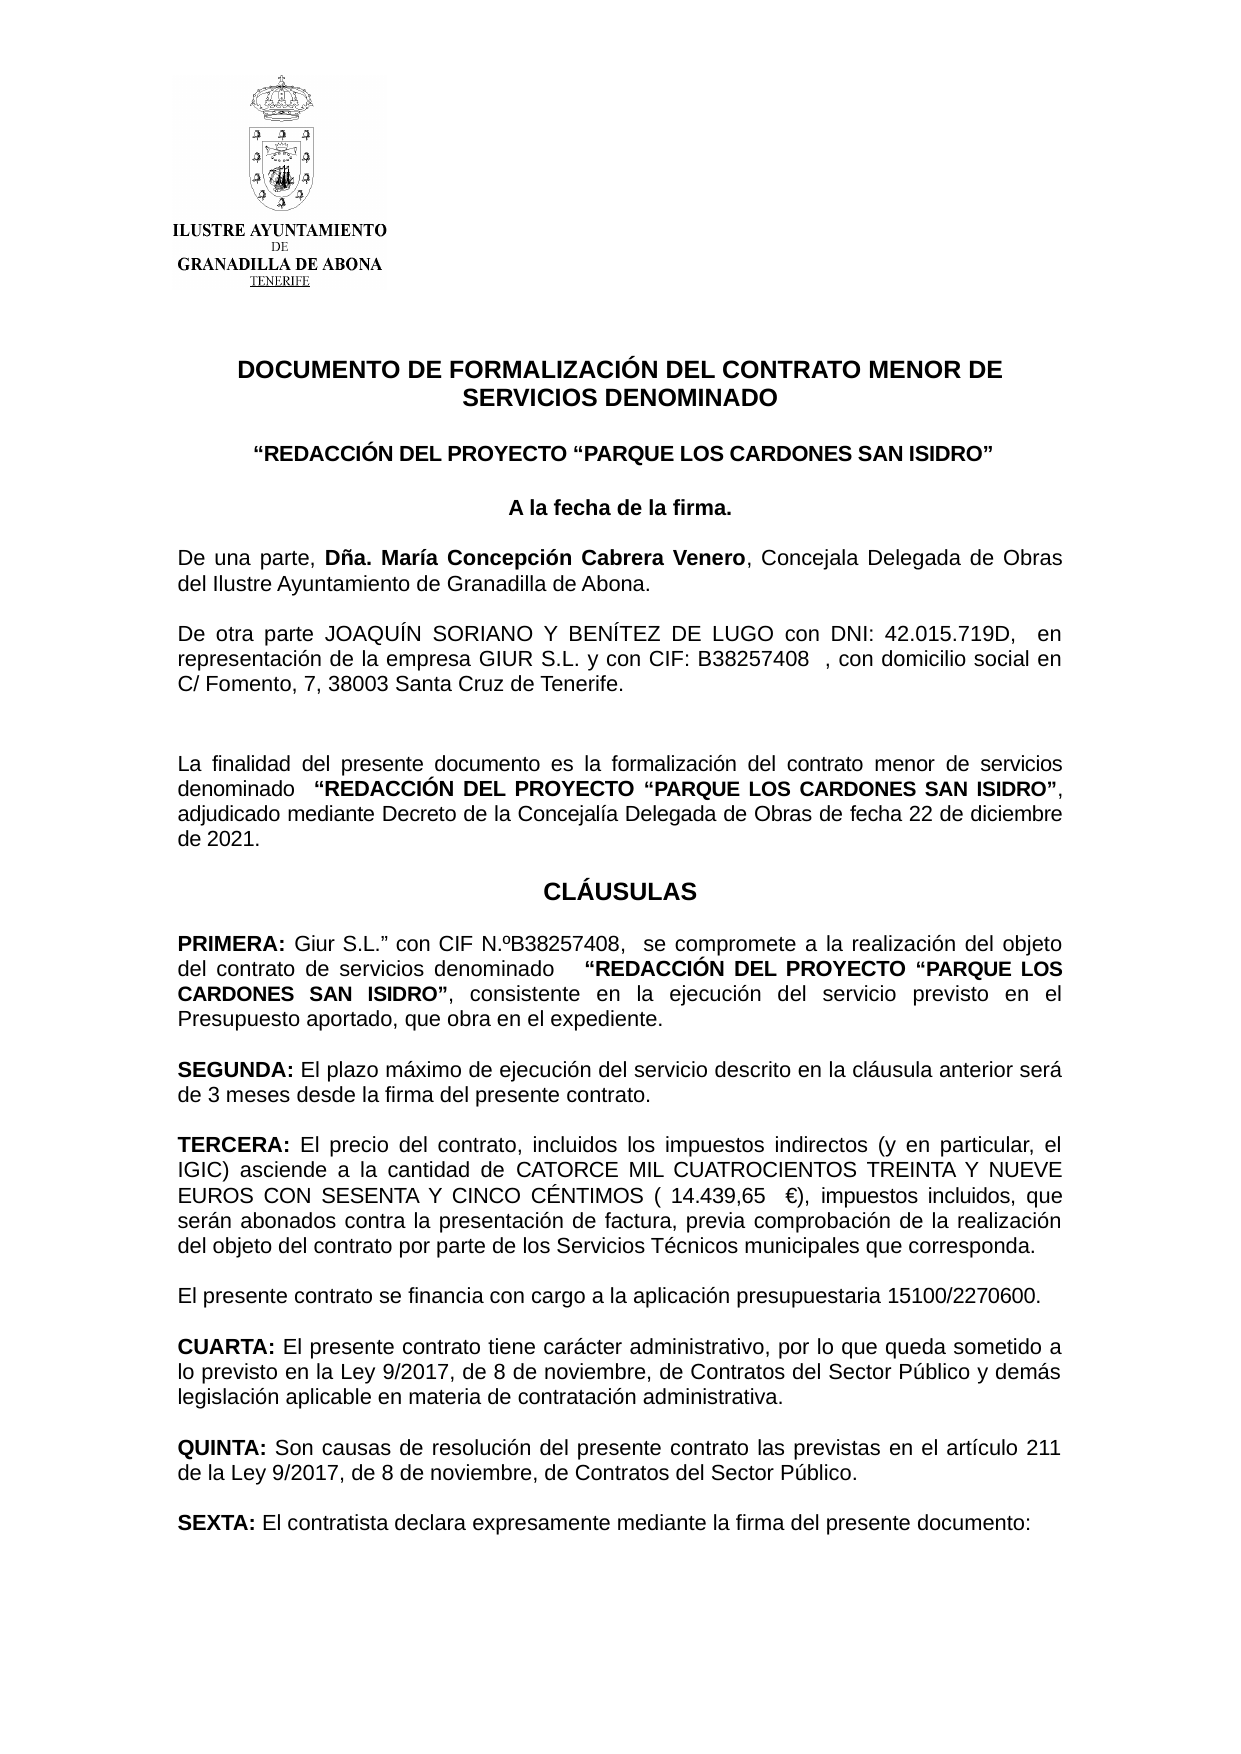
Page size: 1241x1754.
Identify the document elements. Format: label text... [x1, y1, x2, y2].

text La finalidad del presente documento es la formalización del contrato menor de servicios denominado “REDACCIÓN DEL PROYECTO “PARQUE LOS CARDONES SAN ISIDRO”, adjudicado mediante Decreto de la Concejalía Delegada de Obras de fecha 22 de diciembre de 2021. [177, 751, 1063, 851]
text “REDACCIÓN DEL PROYECTO “PARQUE LOS CARDONES SAN ISIDRO” [177, 441, 1063, 466]
text De otra parte JOAQUÍN SORIANO Y BENÍTEZ DE LUGO con DNI: 42.015.719D, en representación de la empresa GIUR S.L. y con CIF: B38257408 , con domicilio social en C/ Fomento, 7, 38003 Santa Cruz de Tenerife. [177, 621, 1063, 697]
text De una parte, Dña. María Concepción Cabrera Venero, Concejala Delegada de Obras del Ilustre Ayuntamiento de Granadilla de Abona. [177, 545, 1063, 596]
text PRIMERA: Giur S.L.” con CIF N.ºB38257408, se compromete a la realización del objeto del contrato de servicios denominado “REDACCIÓN DEL PROYECTO “PARQUE LOS CARDONES SAN ISIDRO”, consistente en la ejecución del servicio previsto en el Presupuesto aportado, que obra en el expediente. [177, 931, 1063, 1031]
text SEXTA: El contratista declara expresamente mediante la firma del presente documento: [177, 1510, 1063, 1536]
text SEGUNDA: El plazo máximo de ejecución del servicio descrito en la cláusula anterior será de 3 meses desde la firma del presente contrato. [177, 1057, 1063, 1107]
text QUINTA: Son causas de resolución del presente contrato las previstas en el artículo 211 de la Ley 9/2017, de 8 de noviembre, de Contratos del Sector Público. [177, 1435, 1063, 1485]
text CUARTA: El presente contrato tiene carácter administrativo, por lo que queda sometido a lo previsto en la Ley 9/2017, de 8 de noviembre, de Contratos del Sector Público y demás legislación aplicable en materia de contratación administrativa. [177, 1334, 1063, 1409]
subtitle CLÁUSULAS [177, 877, 1063, 905]
text El presente contrato se financia con cargo a la aplicación presupuestaria 15100/2270600. [177, 1283, 1063, 1309]
text DOCUMENTO DE FORMALIZACIÓN DEL CONTRATO MENOR DE SERVICIOS DENOMINADO [177, 355, 1063, 412]
text A la fecha de la firma. [177, 495, 1063, 520]
text TERCERA: El precio del contrato, incluidos los impuestos indirectos (y en particular, el IGIC) asciende a la cantidad de CATORCE MIL CUATROCIENTOS TREINTA Y NUEVE EUROS CON SESENTA Y CINCO CÉNTIMOS ( 14.439,65 €), impuestos incluidos, que serán abonados contra la presentación de factura, previa comprobación de la realización del objeto del contrato por parte de los Servicios Técnicos municipales que corresponda. [177, 1132, 1063, 1258]
